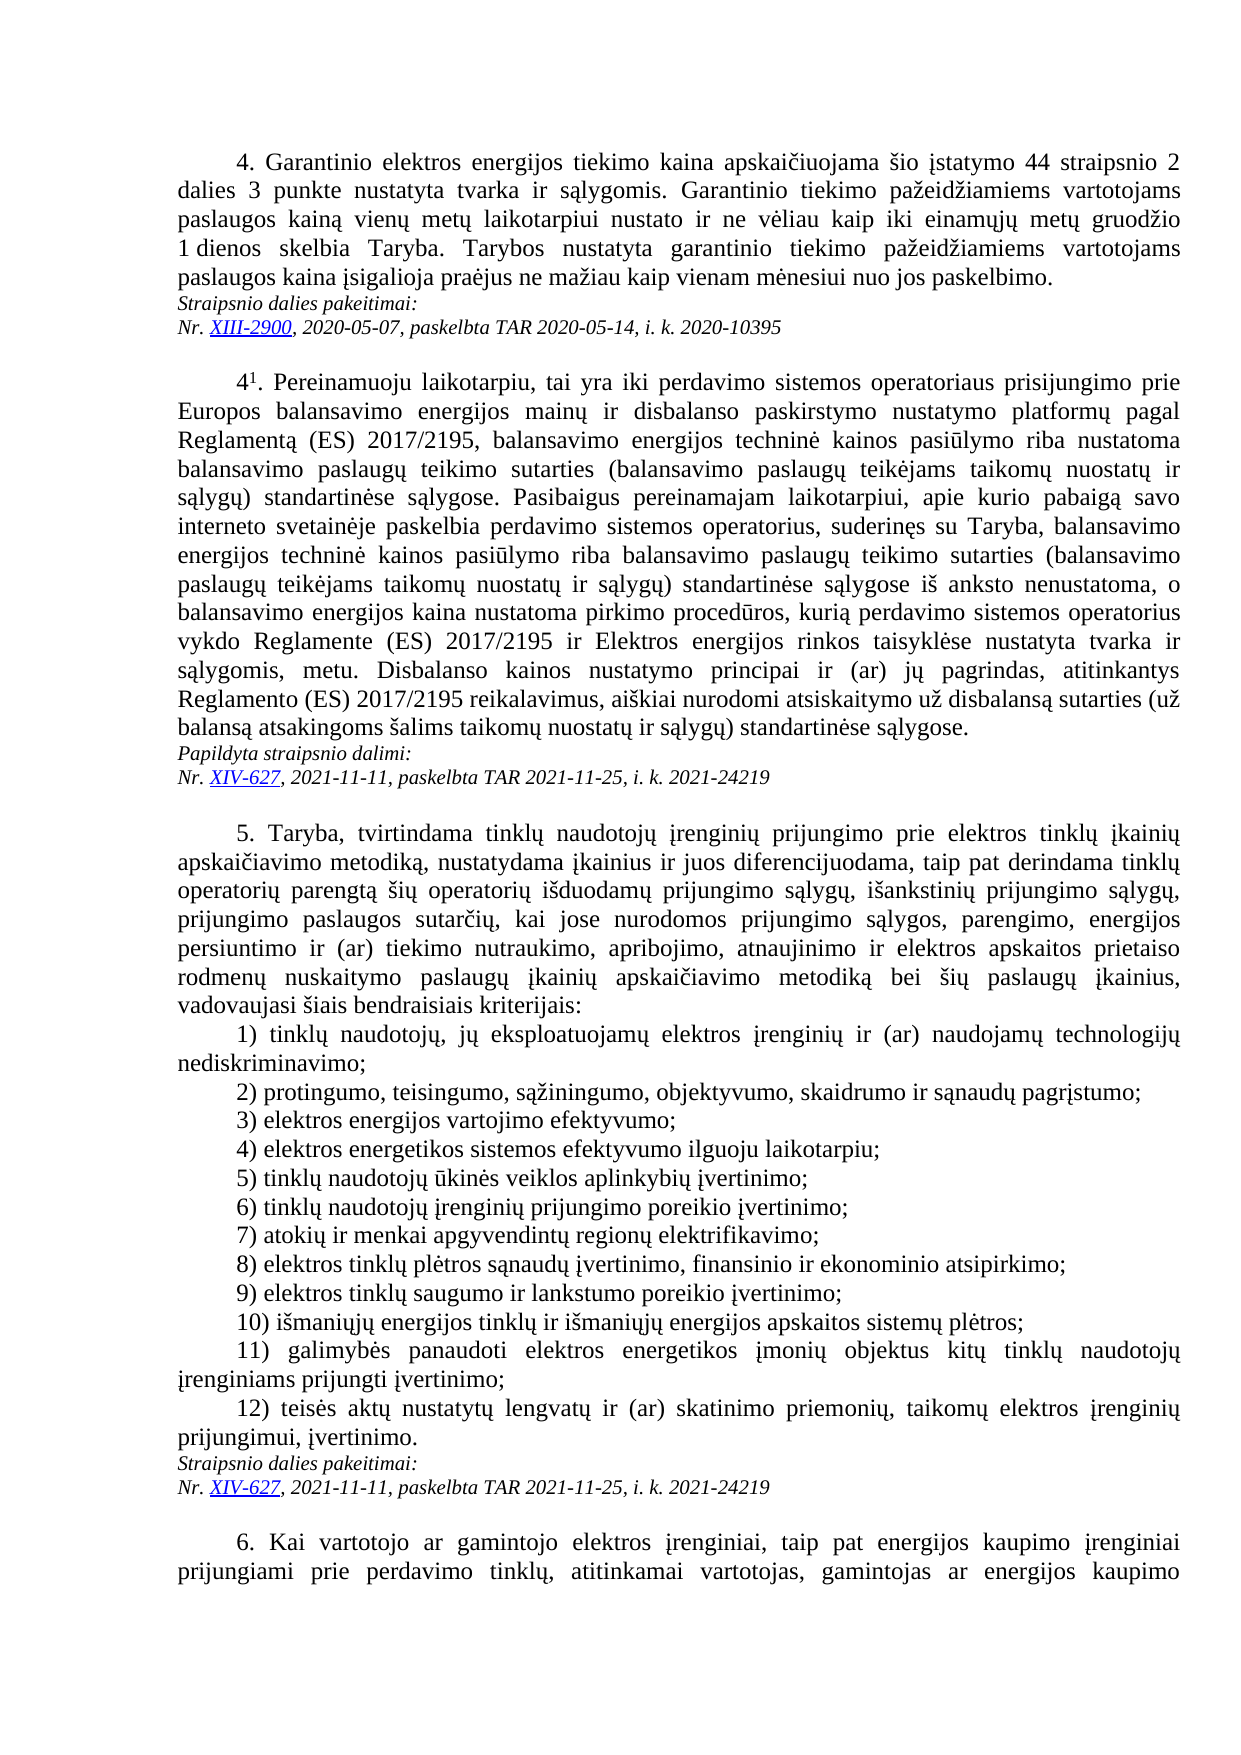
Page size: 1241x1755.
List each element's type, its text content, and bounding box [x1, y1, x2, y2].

text 1) tinklų naudotojų, jų eksploatuojamų elektros įrenginių ir (ar) naudojamų technologijų nediskriminavimo; [177, 1019, 1181, 1077]
text Papildyta straipsnio dalimi: [177, 741, 1181, 765]
text 8) elektros tinklų plėtros sąnaudų įvertinimo, finansinio ir ekonominio atsipirkimo; [177, 1249, 1181, 1278]
text 2) protingumo, teisingumo, sąžiningumo, objektyvumo, skaidrumo ir sąnaudų pagrįstumo; [177, 1077, 1181, 1106]
text 7) atokių ir menkai apgyvendintų regionų elektrifikavimo; [177, 1221, 1181, 1249]
text Straipsnio dalies pakeitimai: [177, 1451, 1181, 1475]
text 5) tinklų naudotojų ūkinės veiklos aplinkybių įvertinimo; [177, 1163, 1181, 1192]
text 3) elektros energijos vartojimo efektyvumo; [177, 1106, 1181, 1134]
text Straipsnio dalies pakeitimai: [177, 291, 1181, 315]
text Nr. XIV-627, 2021-11-11, paskelbta TAR 2021-11-25, i. k. 2021-24219 [177, 765, 1181, 789]
text 12) teisės aktų nustatytų lengvatų ir (ar) skatinimo priemonių, taikomų elektros įrenginių prijungimui, įvertinimo. [177, 1393, 1181, 1451]
text 4) elektros energetikos sistemos efektyvumo ilguoju laikotarpiu; [177, 1134, 1181, 1163]
text 4. Garantinio elektros energijos tiekimo kaina apskaičiuojama šio įstatymo 44 straipsnio 2 dalies 3 punkte nustatyta tvarka ir sąlygomis. Garantinio tiekimo pažeidžiamiems vartotojams paslaugos kainą vienų metų laikotarpiui nustato ir ne vėliau kaip iki einamųjų metų gruodžio 1 dienos skelbia Taryba. Tarybos nustatyta garantinio tiekimo pažeidžiamiems vartotojams paslaugos kaina įsigalioja praėjus ne mažiau kaip vienam mėnesiui nuo jos paskelbimo. [177, 147, 1181, 291]
text 41. Pereinamuoju laikotarpiu, tai yra iki perdavimo sistemos operatoriaus prisijungimo prie Europos balansavimo energijos mainų ir disbalanso paskirstymo nustatymo platformų pagal Reglamentą (ES) 2017/2195, balansavimo energijos techninė kainos pasiūlymo riba nustatoma balansavimo paslaugų teikimo sutarties (balansavimo paslaugų teikėjams taikomų nuostatų ir sąlygų) standartinėse sąlygose. Pasibaigus pereinamajam laikotarpiui, apie kurio pabaigą savo interneto svetainėje paskelbia perdavimo sistemos operatorius, suderinęs su Taryba, balansavimo energijos techninė kainos pasiūlymo riba balansavimo paslaugų teikimo sutarties (balansavimo paslaugų teikėjams taikomų nuostatų ir sąlygų) standartinėse sąlygose iš anksto nenustatoma, o balansavimo energijos kaina nustatoma pirkimo procedūros, kurią perdavimo sistemos operatorius vykdo Reglamente (ES) 2017/2195 ir Elektros energijos rinkos taisyklėse nustatyta tvarka ir sąlygomis, metu. Disbalanso kainos nustatymo principai ir (ar) jų pagrindas, atitinkantys Reglamento (ES) 2017/2195 reikalavimus, aiškiai nurodomi atsiskaitymo už disbalansą sutarties (už balansą atsakingoms šalims taikomų nuostatų ir sąlygų) standartinėse sąlygose. [177, 367, 1181, 741]
text 11) galimybės panaudoti elektros energetikos įmonių objektus kitų tinklų naudotojų įrenginiams prijungti įvertinimo; [177, 1336, 1181, 1393]
text 9) elektros tinklų saugumo ir lankstumo poreikio įvertinimo; [177, 1278, 1181, 1307]
text Nr. XIII-2900, 2020-05-07, paskelbta TAR 2020-05-14, i. k. 2020-10395 [177, 315, 1181, 339]
text 6) tinklų naudotojų įrenginių prijungimo poreikio įvertinimo; [177, 1192, 1181, 1221]
text Nr. XIV-627, 2021-11-11, paskelbta TAR 2021-11-25, i. k. 2021-24219 [177, 1475, 1181, 1499]
text 6. Kai vartotojo ar gamintojo elektros įrenginiai, taip pat energijos kaupimo įrenginiai prijungiami prie perdavimo tinklų, atitinkamai vartotojas, gamintojas ar energijos kaupimo [177, 1527, 1181, 1585]
text 5. Taryba, tvirtindama tinklų naudotojų įrenginių prijungimo prie elektros tinklų įkainių apskaičiavimo metodiką, nustatydama įkainius ir juos diferencijuodama, taip pat derindama tinklų operatorių parengtą šių operatorių išduodamų prijungimo sąlygų, išankstinių prijungimo sąlygų, prijungimo paslaugos sutarčių, kai jose nurodomos prijungimo sąlygos, parengimo, energijos persiuntimo ir (ar) tiekimo nutraukimo, apribojimo, atnaujinimo ir elektros apskaitos prietaiso rodmenų nuskaitymo paslaugų įkainių apskaičiavimo metodiką bei šių paslaugų įkainius, vadovaujasi šiais bendraisiais kriterijais: [177, 818, 1181, 1019]
text 10) išmaniųjų energijos tinklų ir išmaniųjų energijos apskaitos sistemų plėtros; [177, 1307, 1181, 1336]
